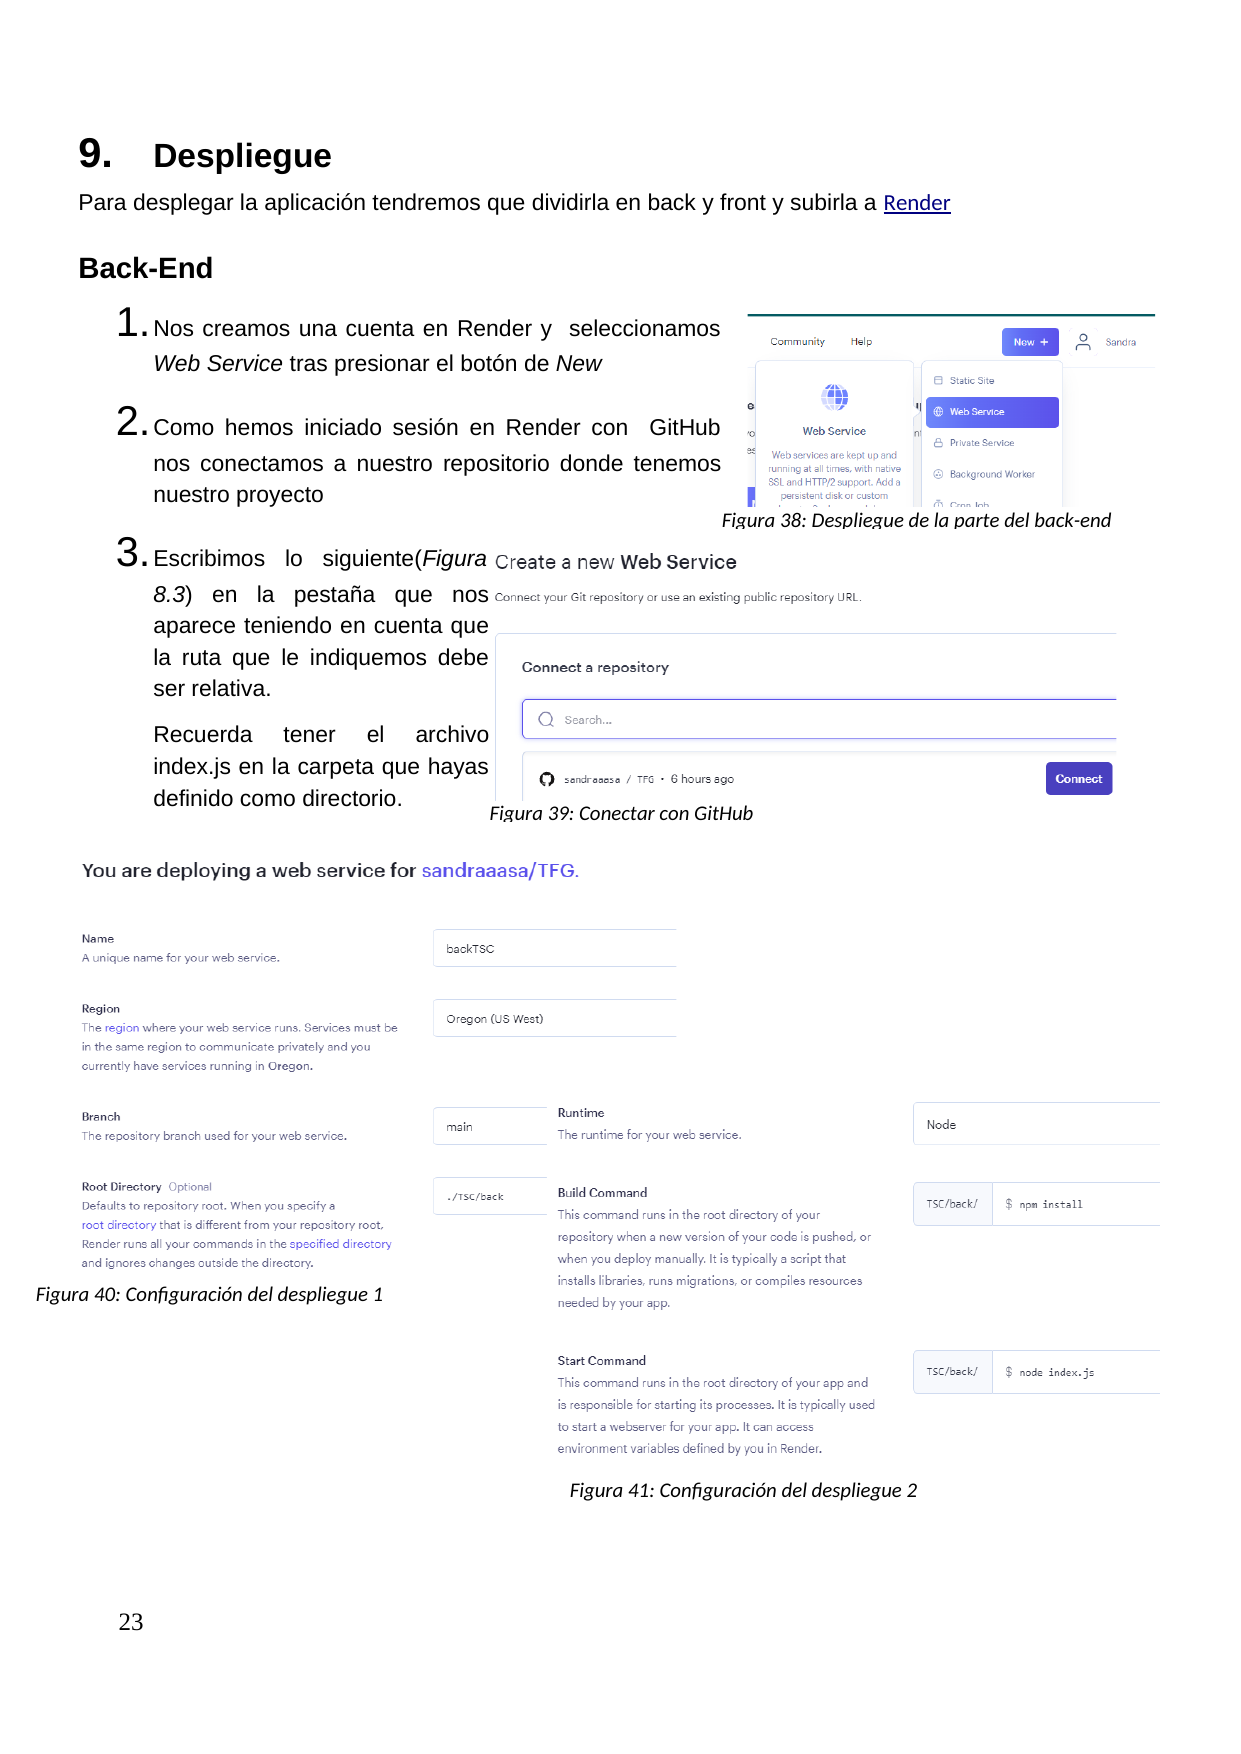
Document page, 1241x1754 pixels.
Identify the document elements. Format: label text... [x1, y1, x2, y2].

list Como hemos iniciado sesión en Render con GitHub nos conectamos a nuestro repositorio donde tenemos nuestro proyecto [116, 397, 722, 508]
picture [747, 314, 1156, 507]
list Escribimos lo siguiente(Figura 8.3) en la pestaña que nos aparece teniendo en cuenta que la ruta que le indiquemos debe ser relativa. [116, 527, 722, 702]
list Figura 39: Conectar con GitHub [489, 801, 1116, 826]
picture [489, 529, 1117, 801]
picture [71, 835, 677, 1282]
list Nos creamos una cuenta en Render y seleccionamos Web Service tras presionar el botón de New [116, 297, 1152, 377]
list Figura 38: Despliegue de la parte del back-end [722, 327, 1129, 532]
subtitle Back-End [78, 251, 1152, 285]
list [1117, 527, 1152, 702]
text Para desplegar la aplicación tendremos que dividirla en back y front y subirla a Render [78, 188, 1152, 216]
list [36, 1307, 569, 1347]
list [569, 1072, 1137, 1084]
list Figura 40: Configuración del despliegue 1 [36, 1282, 569, 1307]
list Figura 41: Configuración del despliegue 2 [569, 1084, 1137, 1503]
list Recuerda tener el archivo index.js en la carpeta que hayas definido como directorio. [116, 721, 489, 811]
subtitle Despliegue [78, 128, 1152, 176]
list [36, 822, 680, 835]
list [1116, 721, 1152, 811]
